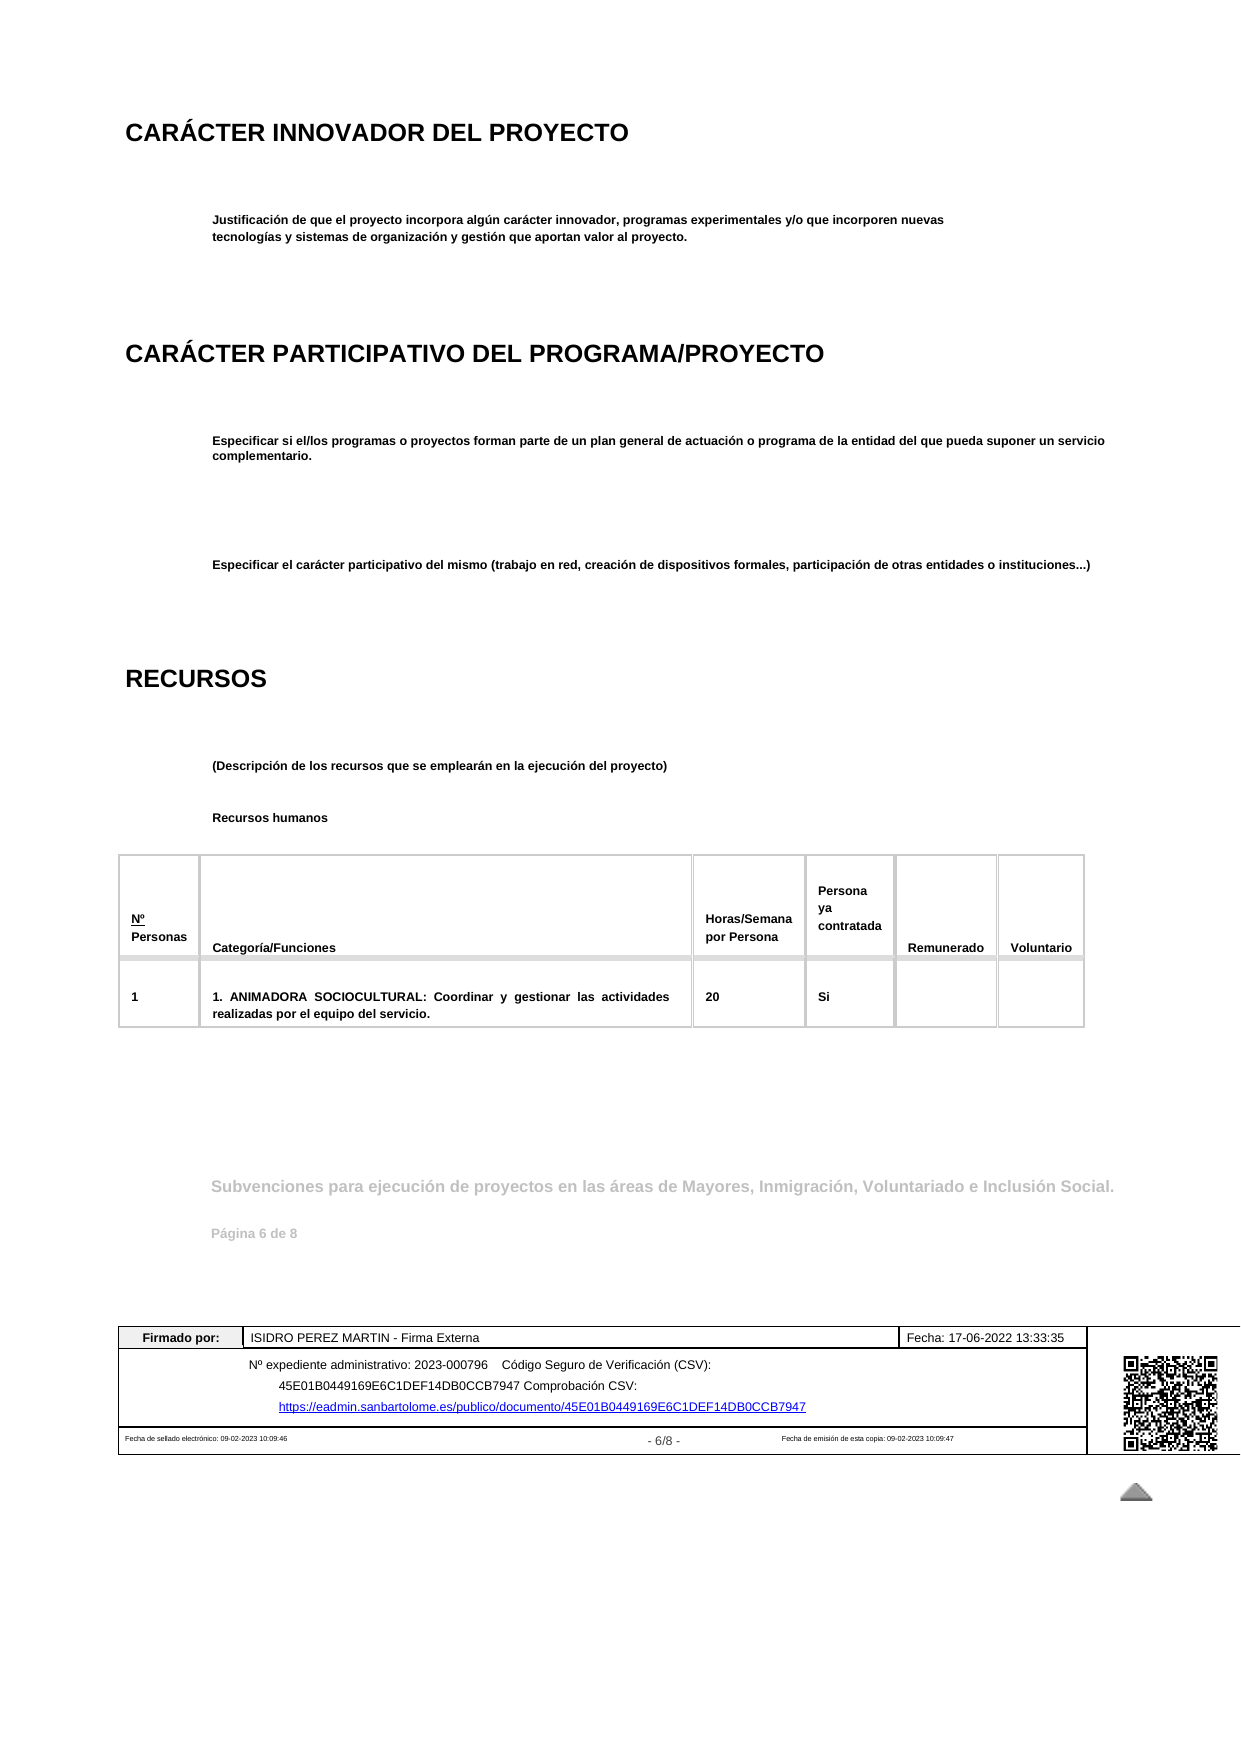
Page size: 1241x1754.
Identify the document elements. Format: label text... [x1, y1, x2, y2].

table_header Horas/Semana por Persona [694, 856, 804, 955]
text Subvenciones para ejecución de proyectos en las áreas de Mayores, Inmigración, Voluntariado e Inclusión Social. [211, 1177, 1122, 1196]
table_cell 20 [694, 961, 804, 1026]
table_header Remunerado [897, 856, 996, 955]
text CARÁCTER PARTICIPATIVO DEL PROGRAMA/PROYECTO [125, 339, 1122, 368]
text Justificación de que el proyecto incorpora algún carácter innovador, programas experimentales y/o que incorporen nuevas tecnologías y sistemas de organización y gestión que aportan valor al proyecto. [212, 213, 993, 244]
text RECURSOS [125, 664, 1122, 693]
table_header Fecha: 17-06-2022 13:33:35 [900, 1327, 1086, 1347]
text Página 6 de 8 [211, 1226, 1122, 1241]
table_header ISIDRO PEREZ MARTIN - Firma Externa [244, 1327, 898, 1347]
table_header Firmado por: [119, 1327, 242, 1345]
table_header [1088, 1327, 1240, 1454]
table_header Categoría/Funciones [201, 856, 691, 955]
table_header Persona ya contratada [807, 856, 893, 955]
table_cell 1 [120, 961, 198, 1026]
text Especificar el carácter participativo del mismo (trabajo en red, creación de dispositivos formales, participación de otras entidades o instituciones...) [212, 557, 1122, 572]
table_header Nº Personas [120, 856, 198, 955]
table_cell 1. ANIMADORA SOCIOCULTURAL: Coordinar y gestionar las actividades realizadas por el equipo del servicio. [201, 961, 691, 1026]
table_cell [897, 961, 996, 1026]
table_cell [999, 961, 1083, 1026]
table_cell Si [807, 961, 893, 1026]
table_header Voluntario [999, 856, 1083, 955]
text (Descripción de los recursos que se emplearán en la ejecución del proyecto) [212, 758, 1122, 773]
table_cell Nº expediente administrativo: 2023-000796 Código Seguro de Verificación (CSV): 45E01B0449169E6C1DEF14DB0CCB7947 Comprobación CSV: https://eadmin.sanbartolome.es/publico/documento/45E01B0449169E6C1DEF14DB0CCB7947 [119, 1349, 1086, 1426]
text Especificar si el/los programas o proyectos forman parte de un plan general de actuación o programa de la entidad del que pueda suponer un servicio complementario. [212, 434, 1122, 463]
table_cell Fecha de sellado electrónico: 09-02-2023 10:09:46 - 6/8 - Fecha de emisión de esta copia: 09-02-2023 10:09:47 [119, 1428, 1086, 1454]
text Recursos humanos [212, 811, 1122, 826]
text CARÁCTER INNOVADOR DEL PROYECTO [125, 118, 1122, 147]
